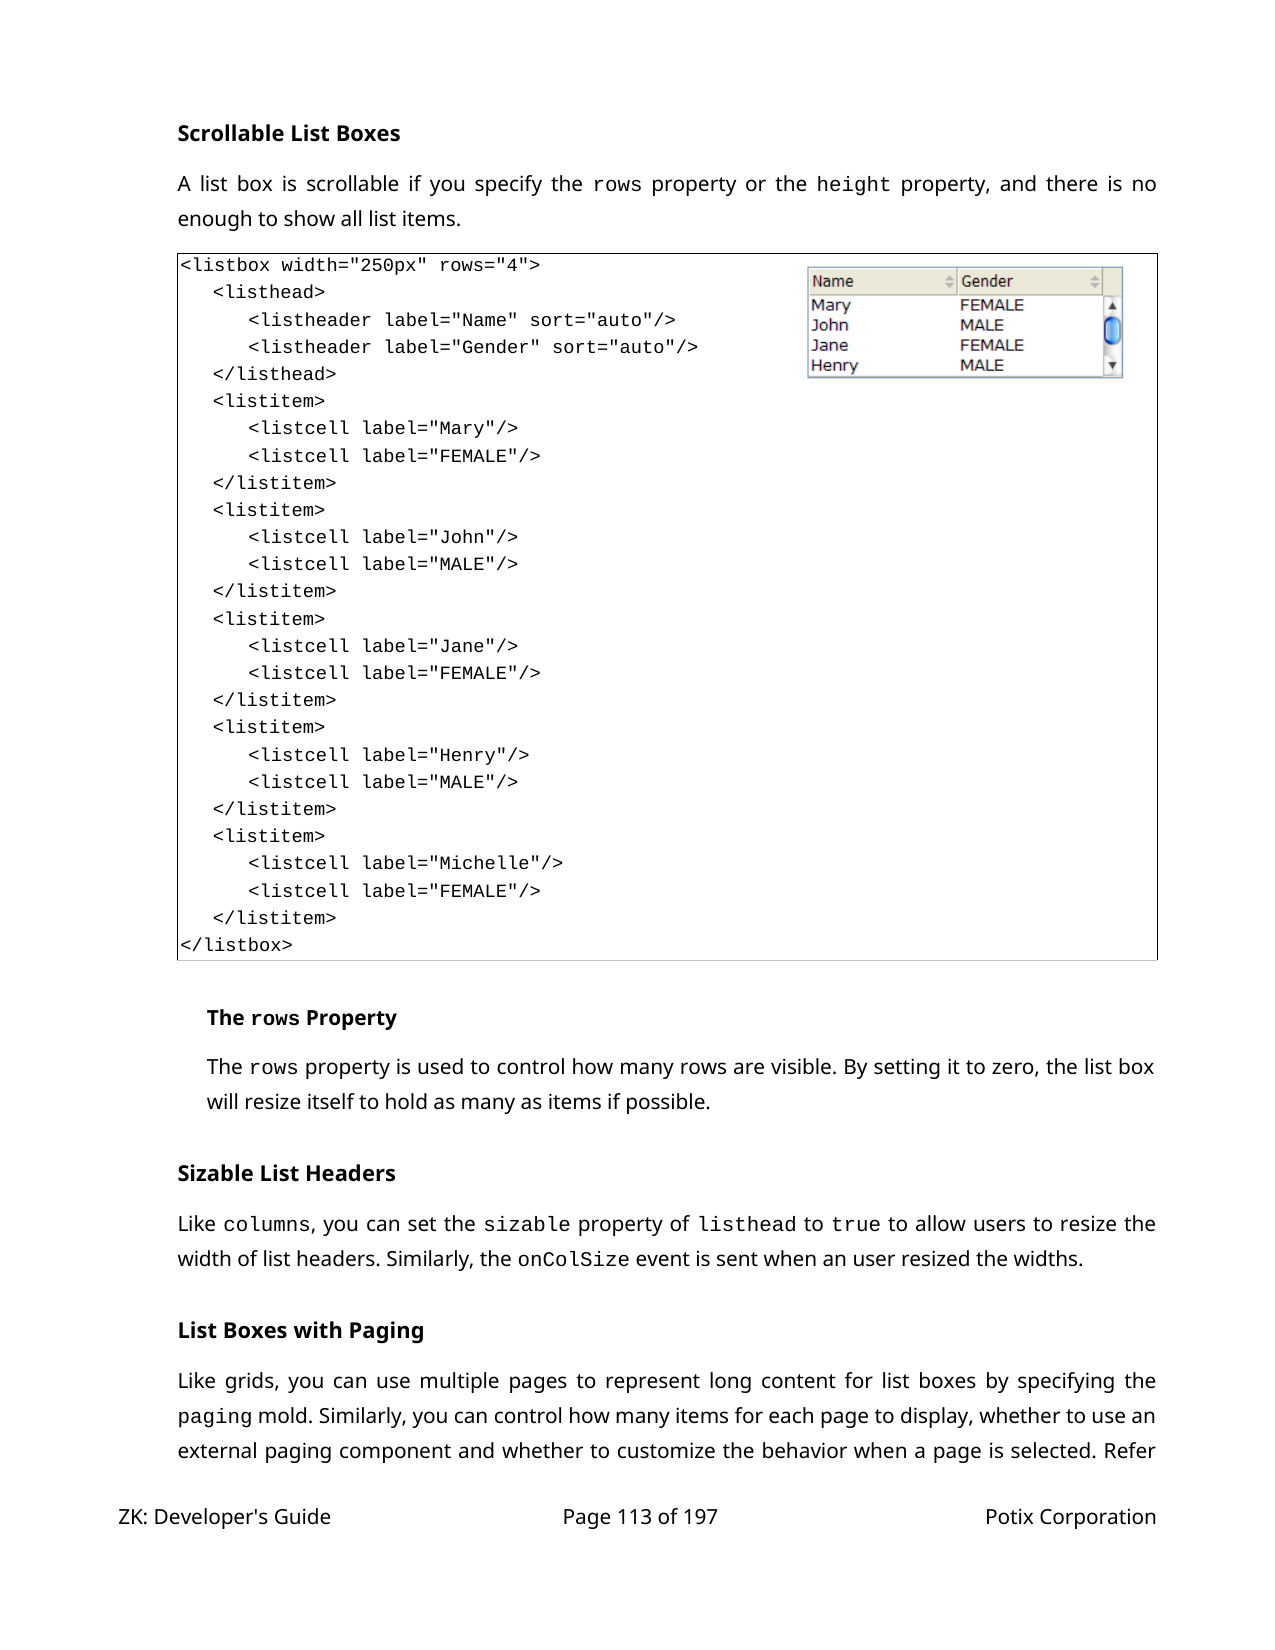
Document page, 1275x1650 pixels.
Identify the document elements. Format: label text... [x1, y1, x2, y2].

subtitle List Boxes with Paging [177, 1315, 1157, 1345]
text <listheader label="Gender" sort="auto"/> [178, 335, 805, 359]
text </listbox> [178, 933, 1157, 960]
text </listitem> [178, 906, 1157, 930]
text <listbox width="250px" rows="4"> [178, 254, 1157, 277]
text <listitem> [178, 389, 1157, 413]
text <listcell label="Michelle"/> [178, 851, 1157, 876]
text [1127, 280, 1157, 304]
text </listitem> [178, 688, 1157, 712]
subtitle Scrollable List Boxes [177, 118, 1157, 148]
text Like grids, you can use multiple pages to represent long content for list boxes by specifying the paging mold. Similarly, you can control how many items for each page to display, whether to use an external paging component and whether to customize the behavior when a page is selected. Refer [177, 1366, 1157, 1465]
text <listitem> [178, 824, 1157, 848]
text <listcell label="John"/> [178, 525, 1157, 549]
text <listhead> [178, 280, 805, 304]
text Like columns, you can set the sizable property of listhead to true to allow users to resize the width of list headers. Similarly, the onColSize event is sent when an user resized the widths. [177, 1209, 1157, 1273]
text <listcell label="MALE"/> [178, 770, 1157, 794]
text A list box is scrollable if you specify the rows property or the height property, and there is no enough to show all list items. [177, 169, 1157, 232]
text </listhead> [178, 362, 1157, 386]
text </listitem> [178, 579, 1157, 604]
text The rows property is used to control how many rows are visible. By setting it to zero, the list box will resize itself to hold as many as items if possible. [207, 1052, 1157, 1116]
subtitle Sizable List Headers [177, 1158, 1157, 1188]
text <listcell label="MALE"/> [178, 552, 1157, 576]
text <listheader label="Name" sort="auto"/> [178, 307, 805, 332]
text <listitem> [178, 498, 1157, 522]
text <listitem> [178, 715, 1157, 739]
picture [805, 263, 1127, 381]
text </listitem> [178, 797, 1157, 821]
text <listcell label="Mary"/> [178, 416, 1157, 441]
text <listcell label="FEMALE"/> [178, 661, 1157, 685]
text <listitem> [178, 607, 1157, 631]
text <listcell label="FEMALE"/> [178, 443, 1157, 468]
text <listcell label="Jane"/> [178, 634, 1157, 658]
text </listitem> [178, 471, 1157, 495]
subtitle The rows Property [207, 1003, 1157, 1031]
text <listcell label="Henry"/> [178, 742, 1157, 767]
text <listcell label="FEMALE"/> [178, 878, 1157, 903]
